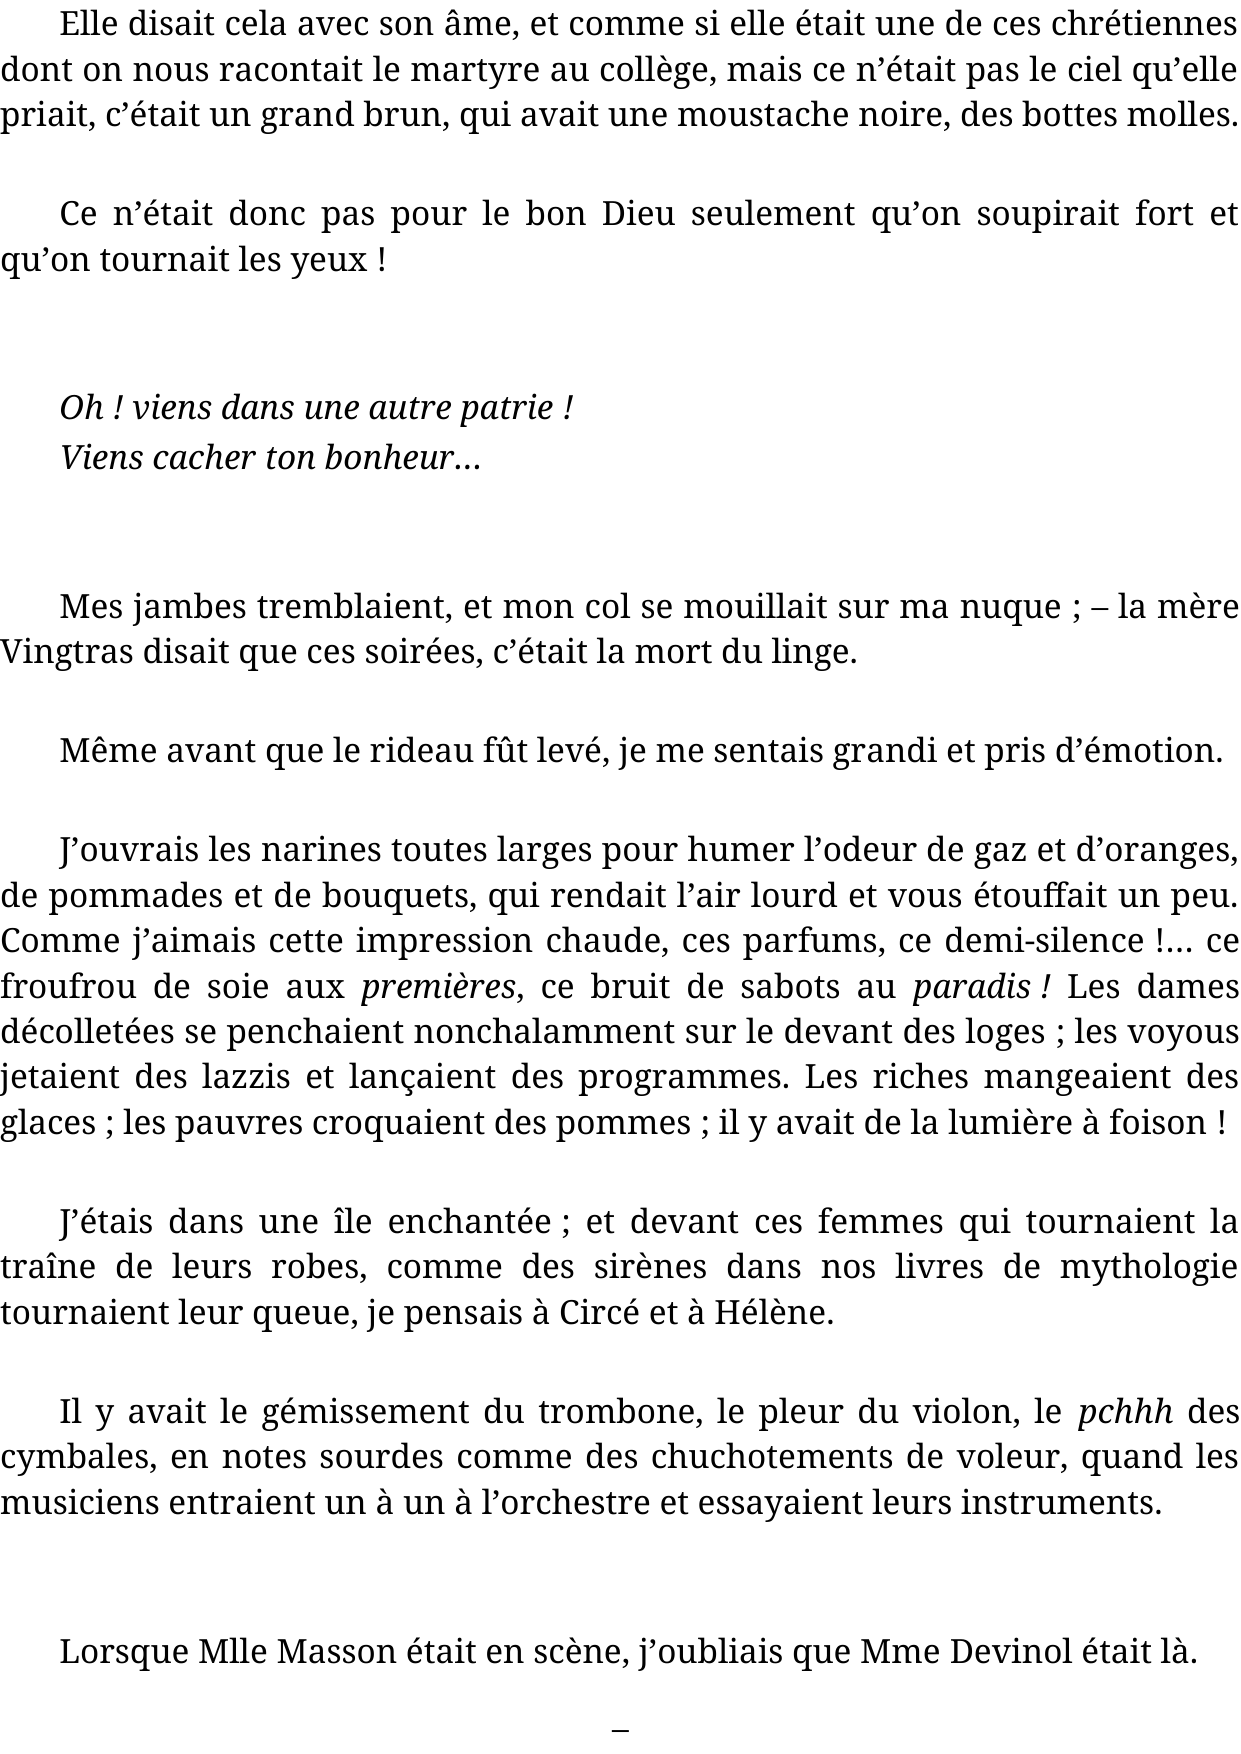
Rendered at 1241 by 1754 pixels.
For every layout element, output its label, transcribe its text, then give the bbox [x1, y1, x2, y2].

text Il y avait le gémissement du trombone, le pleur du violon, le pchhh des cymbales, en notes sourdes comme des chuchotements de voleur, quand les musiciens entraient un à un à l’orchestre et essayaient leurs instruments. [0, 1388, 1240, 1524]
text Elle disait cela avec son âme, et comme si elle était une de ces chrétiennes dont on nous racontait le martyre au collège, mais ce n’était pas le ciel qu’elle priait, c’était un grand brun, qui avait une moustache noire, des bottes molles. [0, 0, 1240, 136]
text Lorsque Mlle Masson était en scène, j’oubliais que Mme Devinol était là. [0, 1627, 1240, 1673]
text Viens cacher ton bonheur… [0, 434, 1240, 479]
text Ce n’était donc pas pour le bon Dieu seulement qu’on soupirait fort et qu’on tournait les yeux ! [0, 190, 1240, 281]
text J’ouvrais les narines toutes larges pour humer l’odeur de gaz et d’oranges, de pommades et de bouquets, qui rendait l’air lourd et vous étouffait un peu. Comme j’aimais cette impression chaude, ces parfums, ce demi-silence !… ce froufrou de soie aux premières, ce bruit de sabots au paradis ! Les dames décolletées se penchaient nonchalamment sur le devant des loges ; les voyous jetaient des lazzis et lançaient des programmes. Les riches mangeaient des glaces ; les pauvres croquaient des pommes ; il y avait de la lumière à foison ! [0, 826, 1240, 1144]
text J’étais dans une île enchantée ; et devant ces femmes qui tournaient la traîne de leurs robes, comme des sirènes dans nos livres de mythologie tournaient leur queue, je pensais à Circé et à Hélène. [0, 1198, 1240, 1334]
text Mes jambes tremblaient, et mon col se mouillait sur ma nuque ; – la mère Vingtras disait que ces soirées, c’était la mort du linge. [0, 582, 1240, 673]
text Oh ! viens dans une autre patrie ! [0, 384, 1240, 429]
text Même avant que le rideau fût levé, je me sentais grandi et pris d’émotion. [0, 727, 1240, 772]
